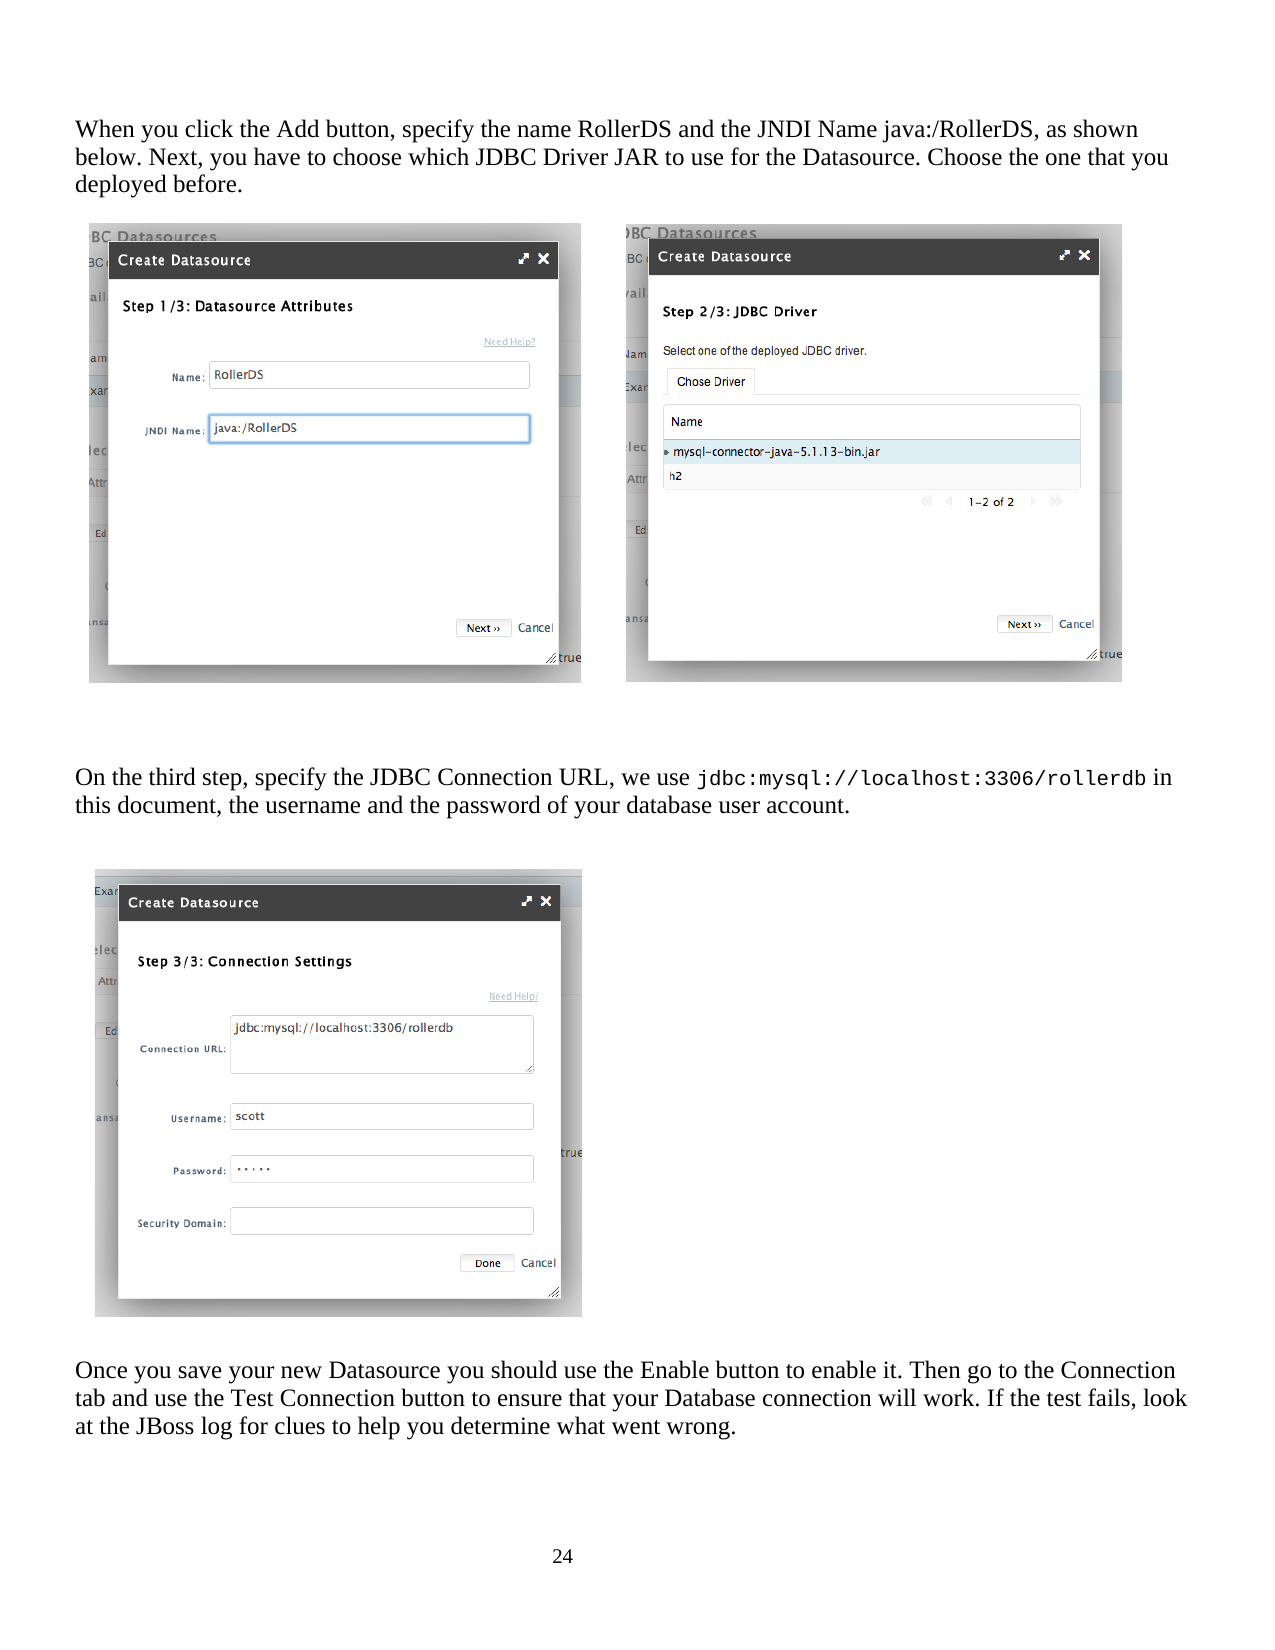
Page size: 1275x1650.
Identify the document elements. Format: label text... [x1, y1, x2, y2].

text Once you save your new Datasource you should use the Enable button to enable it. Then go to the Connection tab and use the Test Connection button to ensure that your Database connection will work. If the test fails, look at the JBoss log for clues to help you determine what went wrong. [75, 1356, 1200, 1439]
text On the third step, specify the JDBC Connection URL, we use jdbc:mysql://localhost:3306/rollerdb in this document, the username and the password of your database user account. [75, 763, 1200, 819]
picture [89, 223, 582, 683]
picture [94, 869, 583, 1317]
picture [625, 224, 1123, 682]
text When you click the Add button, specify the name RollerDS and the JNDI Name java:/RollerDS, as shown below. Next, you have to choose which JDBC Driver JAR to use for the Datasource. Choose the one that you deployed before. [75, 115, 1200, 198]
